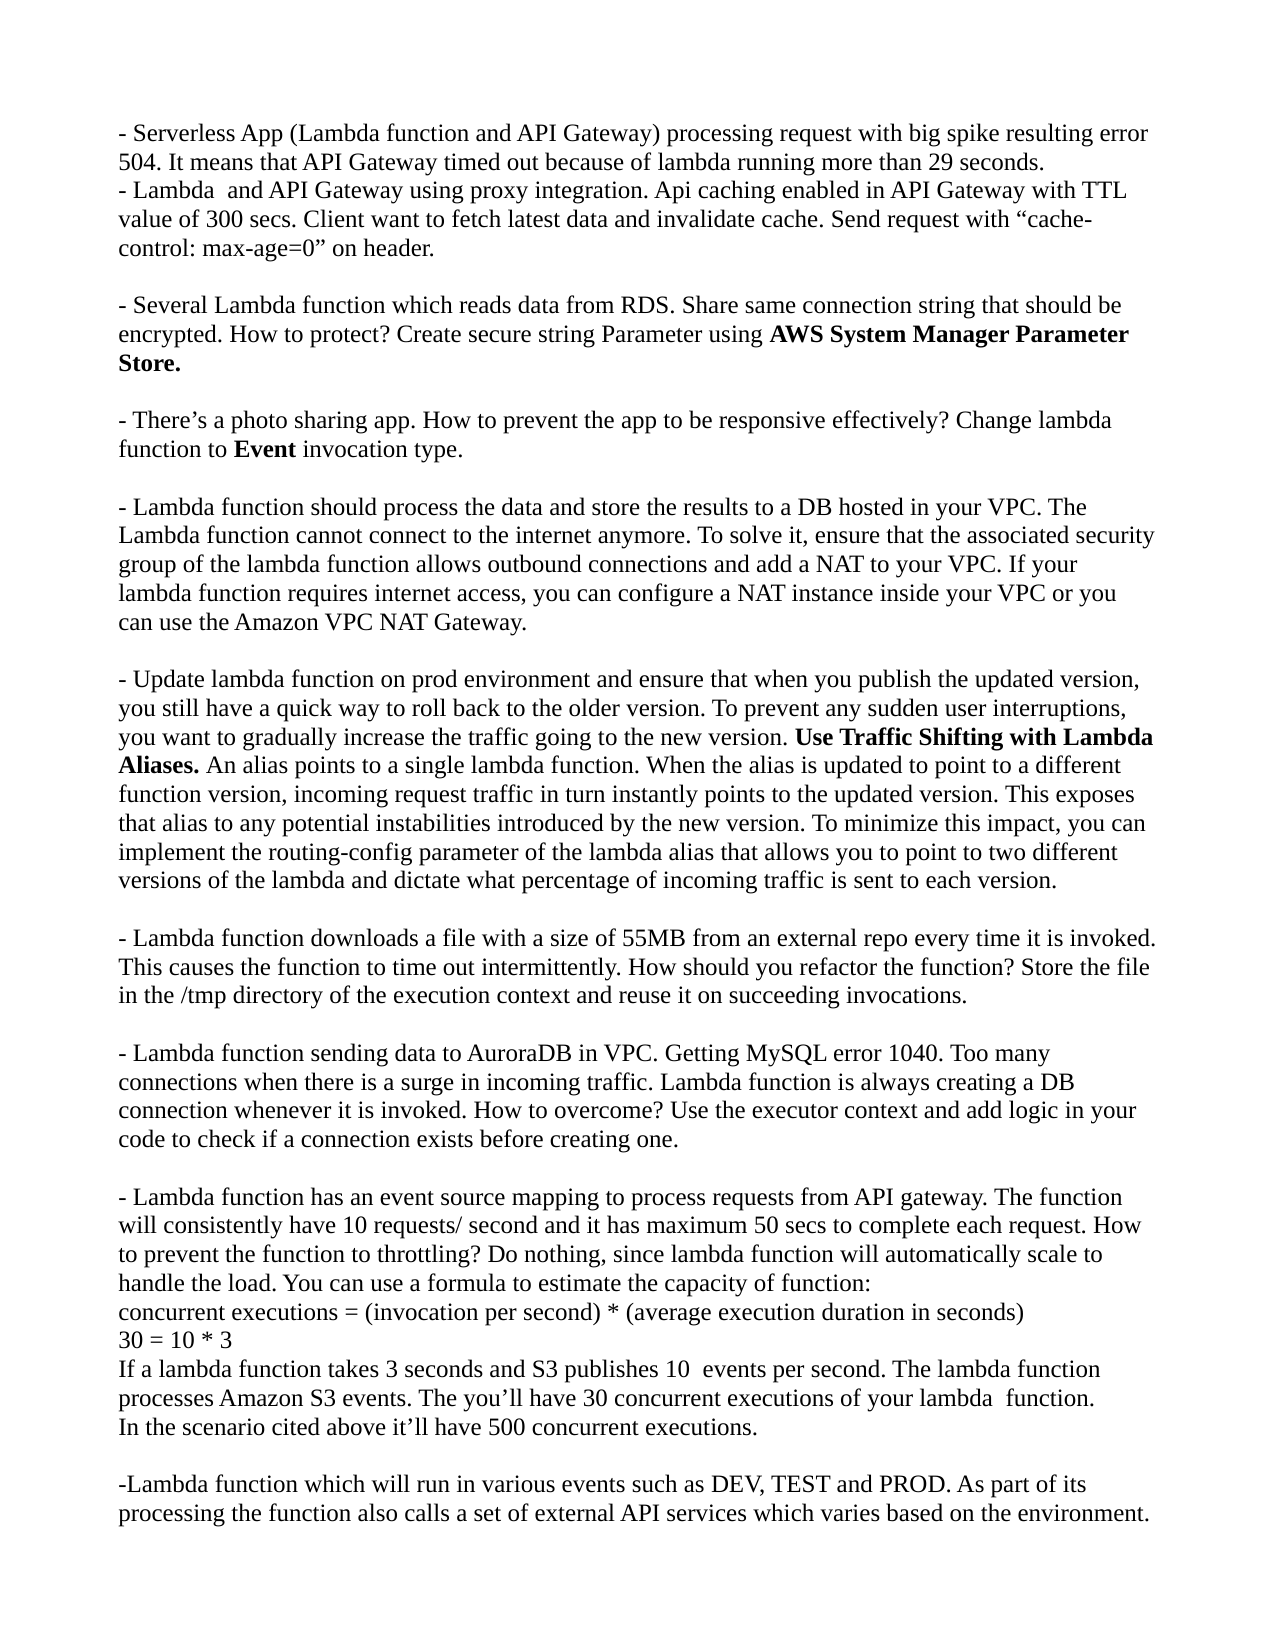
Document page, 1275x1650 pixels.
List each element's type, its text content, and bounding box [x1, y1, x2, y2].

text concurrent executions = (invocation per second) * (average execution duration in seconds) [118, 1297, 1157, 1326]
text - Lambda function downloads a file with a size of 55MB from an external repo every time it is invoked. This causes the function to time out intermittently. How should you refactor the function? Store the file in the /tmp directory of the execution context and reuse it on succeeding invocations. [118, 923, 1157, 1009]
text 30 = 10 * 3 [118, 1326, 1157, 1354]
text -Lambda function which will run in various events such as DEV, TEST and PROD. As part of its processing the function also calls a set of external API services which varies based on the environment. [118, 1469, 1157, 1527]
text - Lambda function should process the data and store the results to a DB hosted in your VPC. The Lambda function cannot connect to the internet anymore. To solve it, ensure that the associated security group of the lambda function allows outbound connections and add a NAT to your VPC. If your lambda function requires internet access, you can configure a NAT instance inside your VPC or you can use the Amazon VPC NAT Gateway. [118, 492, 1157, 636]
text - There’s a photo sharing app. How to prevent the app to be responsive effectively? Change lambda function to Event invocation type. [118, 406, 1157, 463]
text If a lambda function takes 3 seconds and S3 publishes 10 events per second. The lambda function processes Amazon S3 events. The you’ll have 30 concurrent executions of your lambda function. [118, 1354, 1157, 1412]
text - Several Lambda function which reads data from RDS. Share same connection string that should be encrypted. How to protect? Create secure string Parameter using AWS System Manager Parameter Store. [118, 291, 1157, 377]
text In the scenario cited above it’ll have 500 concurrent executions. [118, 1412, 1157, 1441]
text - Lambda function sending data to AuroraDB in VPC. Getting MySQL error 1040. Too many connections when there is a surge in incoming traffic. Lambda function is always creating a DB connection whenever it is invoked. How to overcome? Use the executor context and add logic in your code to check if a connection exists before creating one. [118, 1038, 1157, 1153]
text - Lambda and API Gateway using proxy integration. Api caching enabled in API Gateway with TTL value of 300 secs. Client want to fetch latest data and invalidate cache. Send request with “cache-control: max-age=0” on header. [118, 176, 1157, 262]
text - Lambda function has an event source mapping to process requests from API gateway. The function will consistently have 10 requests/ second and it has maximum 50 secs to complete each request. How to prevent the function to throttling? Do nothing, since lambda function will automatically scale to handle the load. You can use a formula to estimate the capacity of function: [118, 1182, 1157, 1297]
text - Update lambda function on prod environment and ensure that when you publish the updated version, you still have a quick way to roll back to the older version. To prevent any sudden user interruptions, you want to gradually increase the traffic going to the new version. Use Traffic Shifting with Lambda Aliases. An alias points to a single lambda function. When the alias is updated to point to a different function version, incoming request traffic in turn instantly points to the updated version. This exposes that alias to any potential instabilities introduced by the new version. To minimize this impact, you can implement the routing-config parameter of the lambda alias that allows you to point to two different versions of the lambda and dictate what percentage of incoming traffic is sent to each version. [118, 664, 1157, 894]
text - Serverless App (Lambda function and API Gateway) processing request with big spike resulting error 504. It means that API Gateway timed out because of lambda running more than 29 seconds. [118, 118, 1157, 176]
